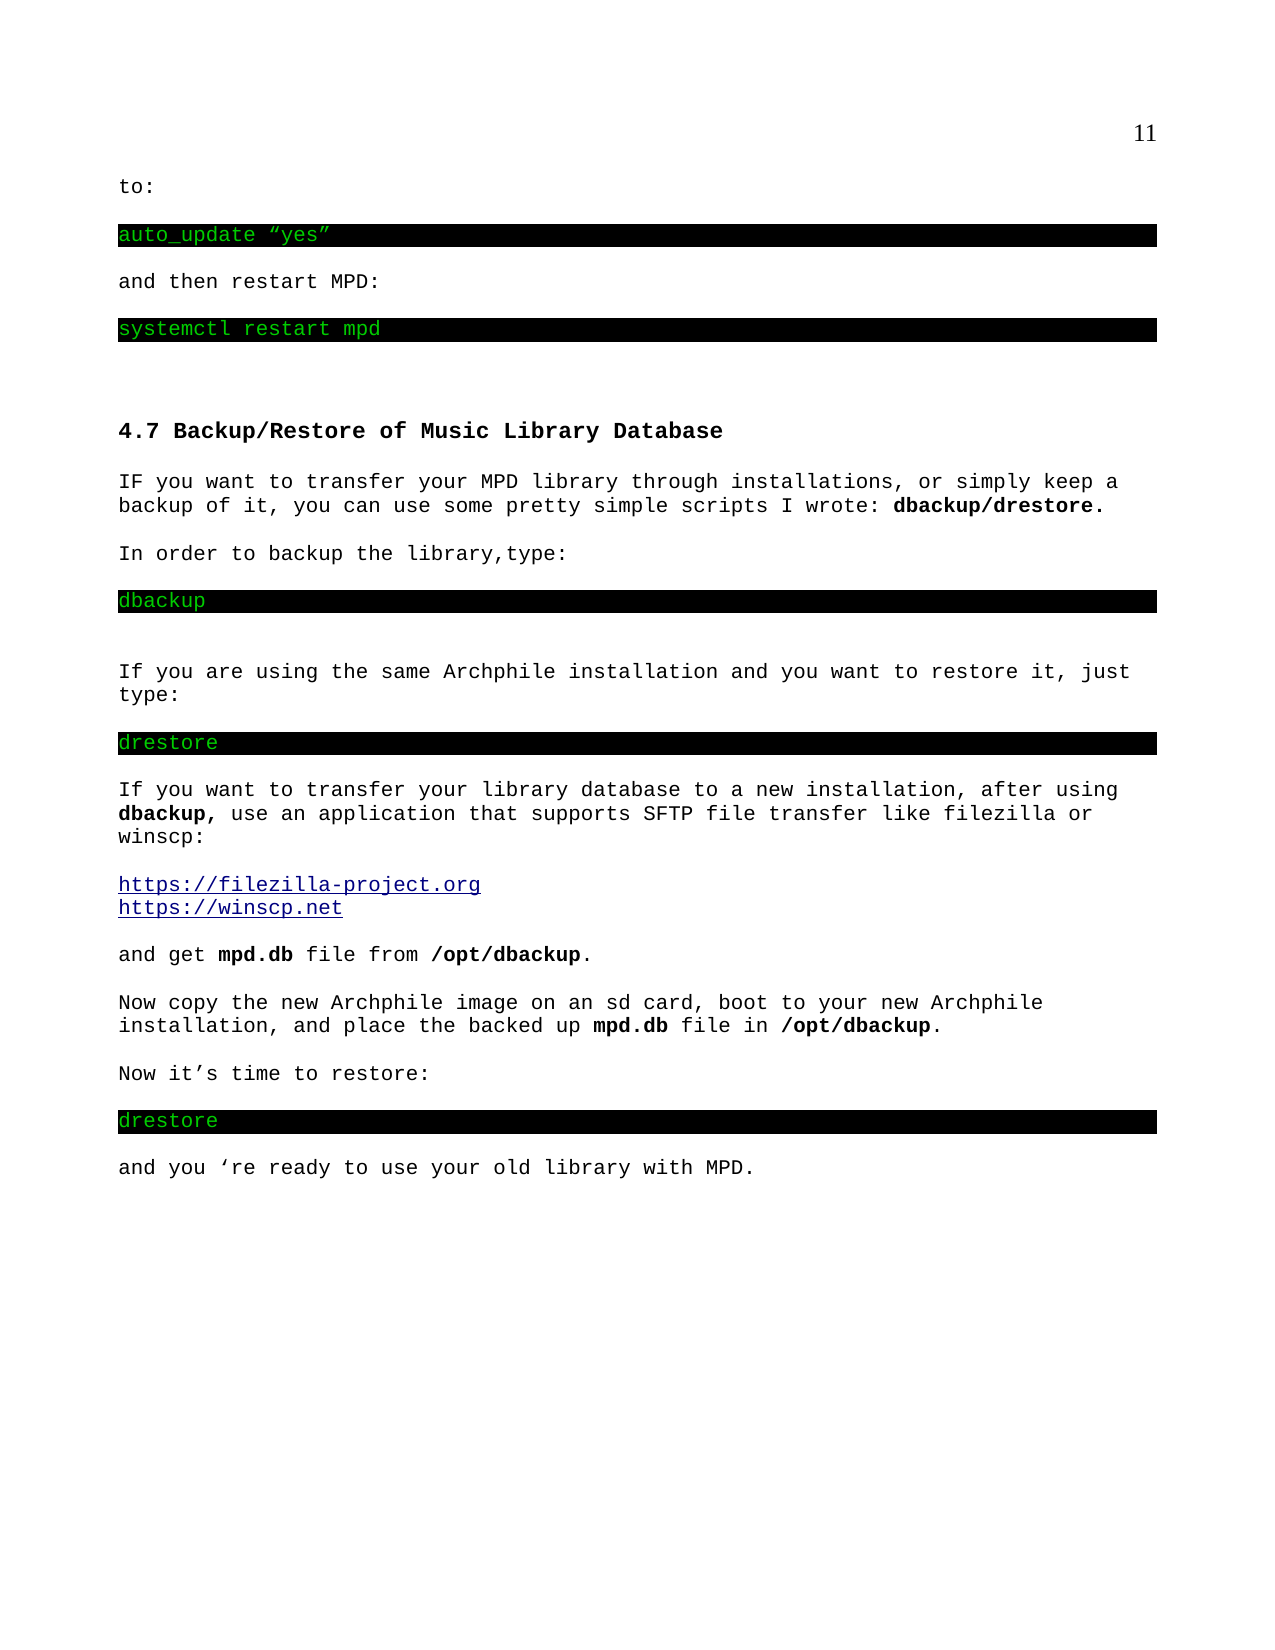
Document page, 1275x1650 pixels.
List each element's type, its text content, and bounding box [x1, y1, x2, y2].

text drestore [118, 1110, 1157, 1134]
text IF you want to transfer your MPD library through installations, or simply keep a backup of it, you can use some pretty simple scripts I wrote: dbackup/drestore. [118, 472, 1157, 519]
text If you want to transfer your library database to a new installation, after using dbackup, use an application that supports SFTP file transfer like filezilla or winscp: [118, 779, 1157, 850]
text Now copy the new Archphile image on an sd card, boot to your new Archphile installation, and place the backed up mpd.db file in /opt/dbackup. [118, 992, 1157, 1039]
text Now it’s time to restore: [118, 1063, 1157, 1086]
text and get mpd.db file from /opt/dbackup. [118, 944, 1157, 968]
text In order to backup the library,type: [118, 542, 1157, 566]
text systemctl restart mpd [118, 318, 1157, 342]
text https://winscp.net [118, 897, 1157, 921]
text auto_update “yes” [118, 224, 1157, 247]
text dbackup [118, 590, 1157, 613]
text 4.7 Backup/Restore of Music Library Database [118, 420, 1157, 446]
text If you are using the same Archphile installation and you want to restore it, just type: [118, 661, 1157, 708]
text https://filezilla-project.org [118, 873, 1157, 897]
text drestore [118, 732, 1157, 755]
text and then restart MPD: [118, 271, 1157, 294]
text and you ‘re ready to use your old library with MPD. [118, 1157, 1157, 1181]
text to: [118, 176, 1157, 200]
